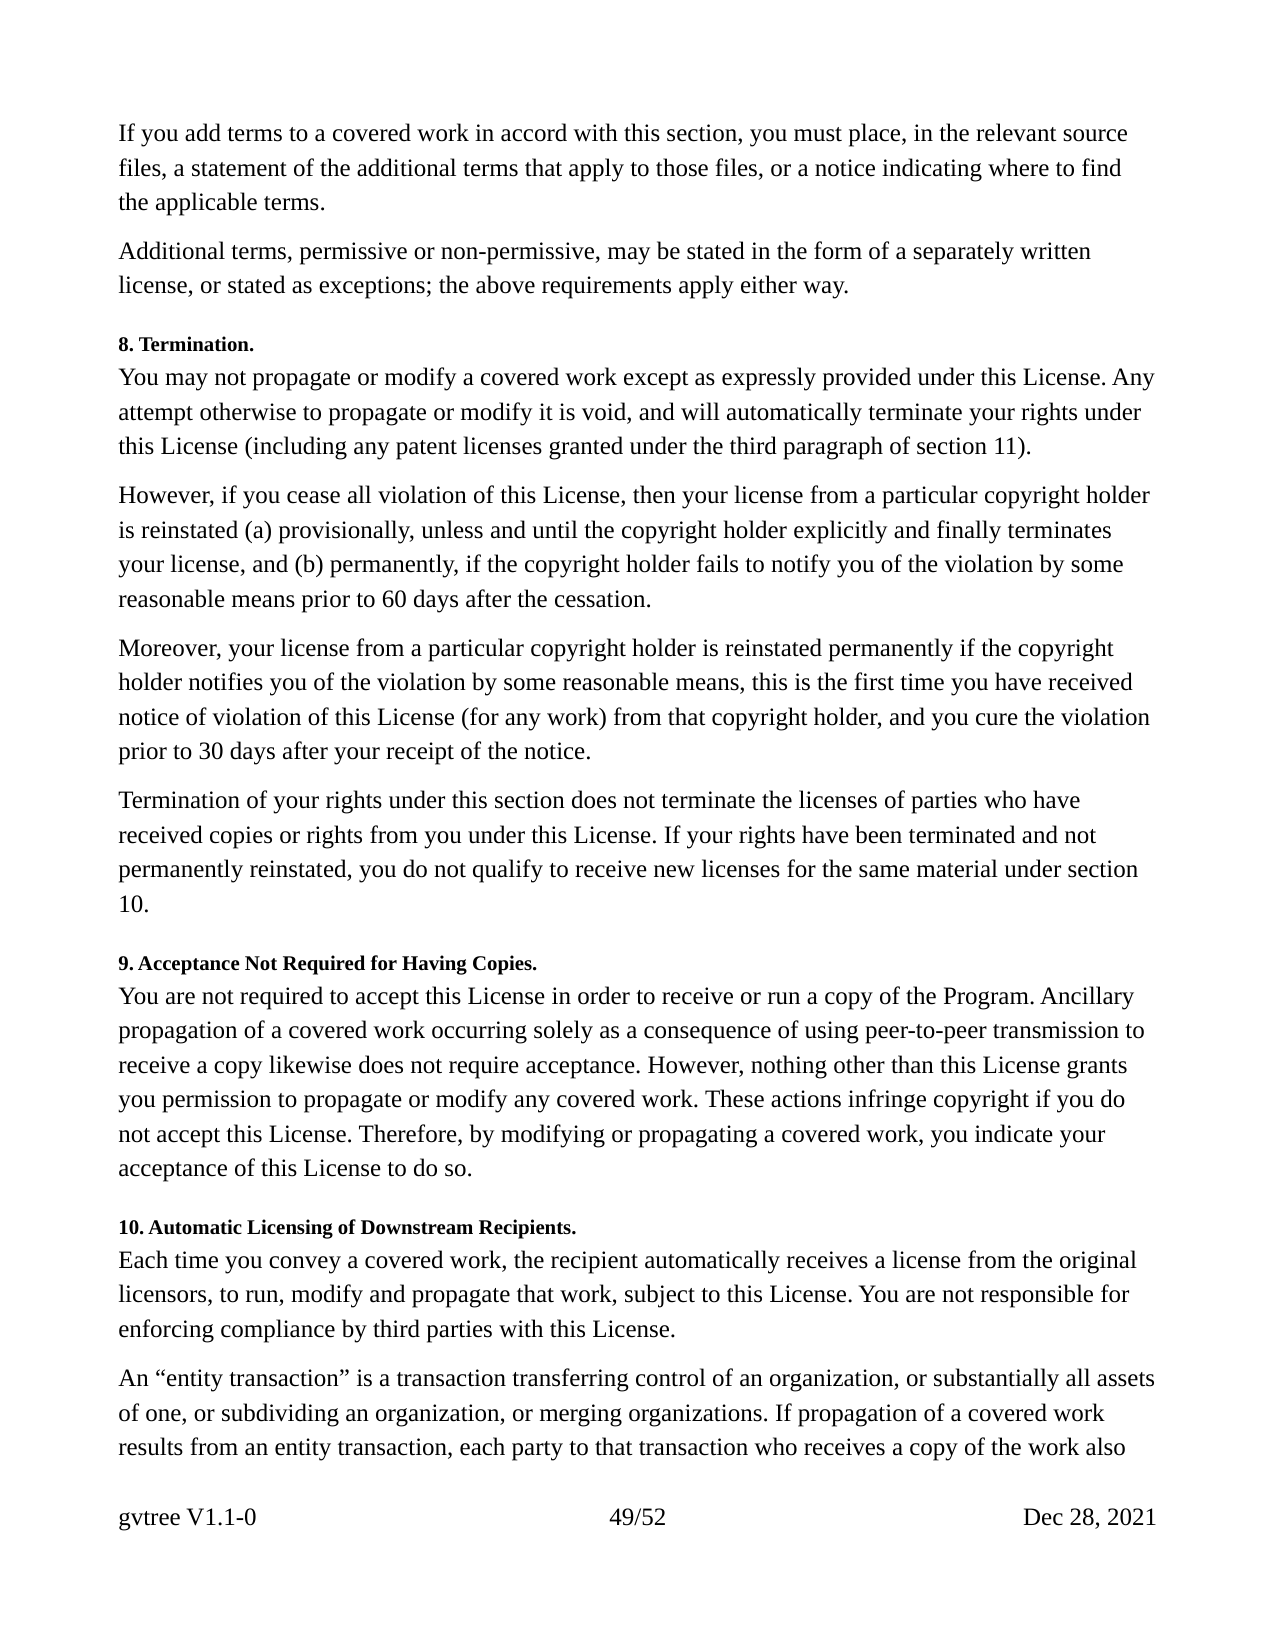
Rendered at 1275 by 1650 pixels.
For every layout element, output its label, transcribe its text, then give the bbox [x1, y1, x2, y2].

text Additional terms, permissive or non-permissive, may be stated in the form of a separately written license, or stated as exceptions; the above requirements apply either way. [118, 236, 1157, 299]
text Termination of your rights under this section does not terminate the licenses of parties who have received copies or rights from you under this License. If your rights have been terminated and not permanently reinstated, you do not qualify to receive new licenses for the same material under section 10. [118, 786, 1157, 918]
subtitle 9. Acceptance Not Required for Having Copies. [118, 951, 1157, 974]
text Each time you convey a covered work, the recipient automatically receives a license from the original licensors, to run, modify and propagate that work, subject to this License. You are not responsible for enforcing compliance by third parties with this License. [118, 1245, 1157, 1343]
subtitle 10. Automatic Licensing of Downstream Recipients. [118, 1215, 1157, 1239]
subtitle 8. Termination. [118, 332, 1157, 356]
text Moreover, your license from a particular copyright holder is reinstated permanently if the copyright holder notifies you of the violation by some reasonable means, this is the first time you have received notice of violation of this License (for any work) from that copyright holder, and you cure the violation prior to 30 days after your receipt of the notice. [118, 633, 1157, 765]
text You may not propagate or modify a covered work except as expressly provided under this License. Any attempt otherwise to propagate or modify it is void, and will automatically terminate your rights under this License (including any patent licenses granted under the third paragraph of section 11). [118, 362, 1157, 460]
text An “entity transaction” is a transaction transferring control of an organization, or substantially all assets of one, or subdividing an organization, or merging organizations. If propagation of a covered work results from an entity transaction, each party to that transaction who receives a copy of the work also [118, 1363, 1157, 1461]
text However, if you cease all violation of this License, then your license from a particular copyright holder is reinstated (a) provisionally, unless and until the copyright holder explicitly and finally terminates your license, and (b) permanently, if the copyright holder fails to notify you of the violation by some reasonable means prior to 60 days after the cessation. [118, 481, 1157, 613]
text You are not required to accept this License in order to receive or run a copy of the Program. Ancillary propagation of a covered work occurring solely as a consequence of using peer-to-peer transmission to receive a copy likewise does not require acceptance. However, nothing other than this License grants you permission to propagate or modify any covered work. These actions infringe copyright if you do not accept this License. Therefore, by modifying or propagating a covered work, you indicate your acceptance of this License to do so. [118, 981, 1157, 1182]
text If you add terms to a covered work in accord with this section, you must place, in the relevant source files, a statement of the additional terms that apply to those files, or a notice indicating where to find the applicable terms. [118, 118, 1157, 216]
